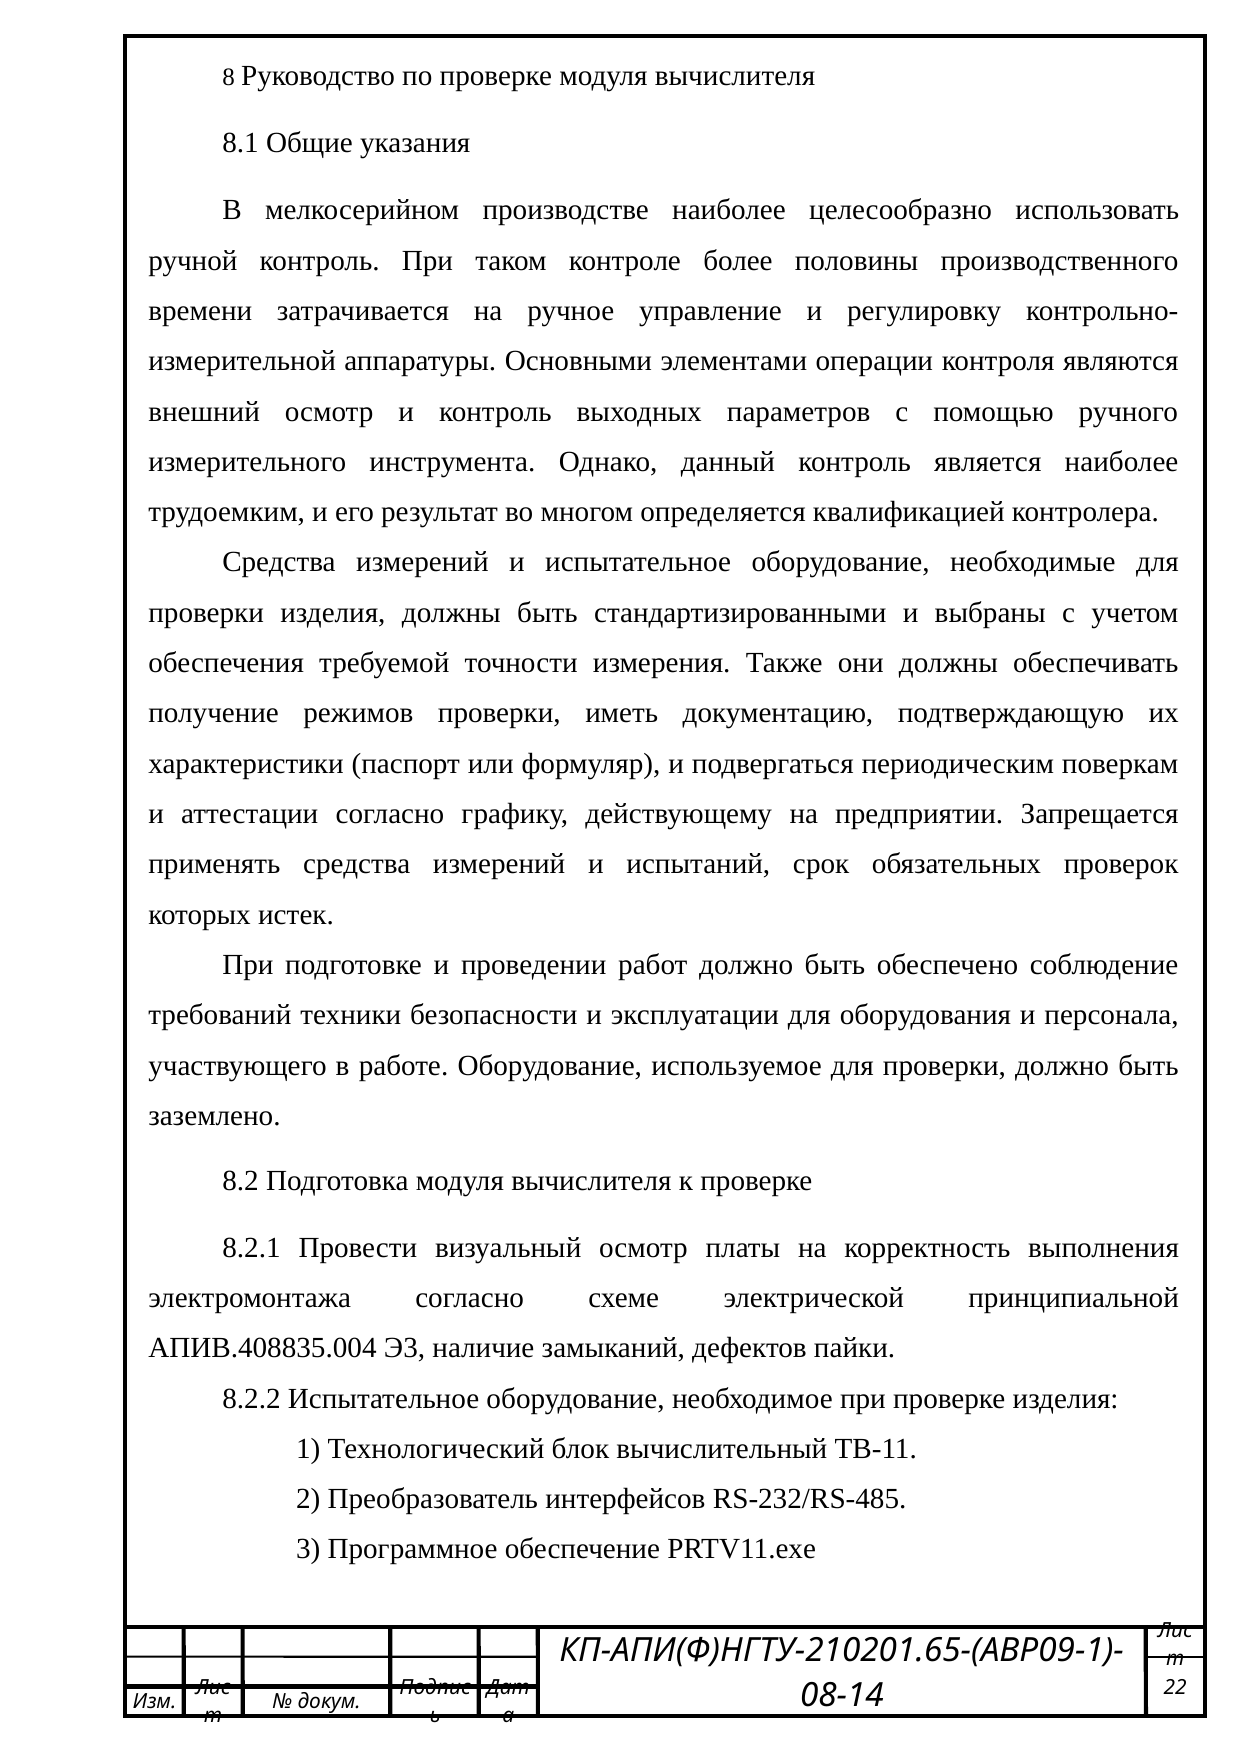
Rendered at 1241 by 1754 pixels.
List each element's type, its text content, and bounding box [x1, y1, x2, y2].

text 8.1 Общие указания [148, 125, 1179, 159]
text 3) Программное обеспечение PRTV11.exe [148, 1532, 1179, 1565]
text 8 Руководство по проверке модуля вычислителя [148, 58, 1179, 92]
text Средства измерений и испытательное оборудование, необходимые для проверки изделия, должны быть стандартизированными и выбраны с учетом обеспечения требуемой точности измерения. Также они должны обеспечивать получение режимов проверки, иметь документацию, подтверждающую их характеристики (паспорт или формуляр), и подвергаться периодическим поверкам и аттестации согласно графику, действующему на предприятии. Запрещается применять средства измерений и испытаний, срок обязательных проверок которых истек. [148, 544, 1179, 930]
text В мелкосерийном производстве наиболее целесообразно использовать ручной контроль. При таком контроле более половины производственного времени затрачивается на ручное управление и регулировку контрольно-измерительной аппаратуры. Основными элементами операции контроля являются внешний осмотр и контроль выходных параметров с помощью ручного измерительного инструмента. Однако, данный контроль является наиболее трудоемким, и его результат во многом определяется квалификацией контролера. [148, 192, 1179, 528]
text 1) Технологический блок вычислительный ТВ-11. [148, 1431, 1179, 1464]
text 8.2 Подготовка модуля вычислителя к проверке [148, 1163, 1179, 1196]
text 8.2.1 Провести визуальный осмотр платы на корректность выполнения электромонтажа согласно схеме электрической принципиальной АПИВ.408835.004 Э3, наличие замыканий, дефектов пайки. [148, 1230, 1179, 1364]
text При подготовке и проведении работ должно быть обеспечено соблюдение требований техники безопасности и эксплуатации для оборудования и персонала, участвующего в работе. Оборудование, используемое для проверки, должно быть заземлено. [148, 947, 1179, 1132]
text 2) Преобразователь интерфейсов RS-232/RS-485. [148, 1481, 1179, 1515]
text 8.2.2 Испытательное оборудование, необходимое при проверке изделия: [148, 1381, 1179, 1414]
